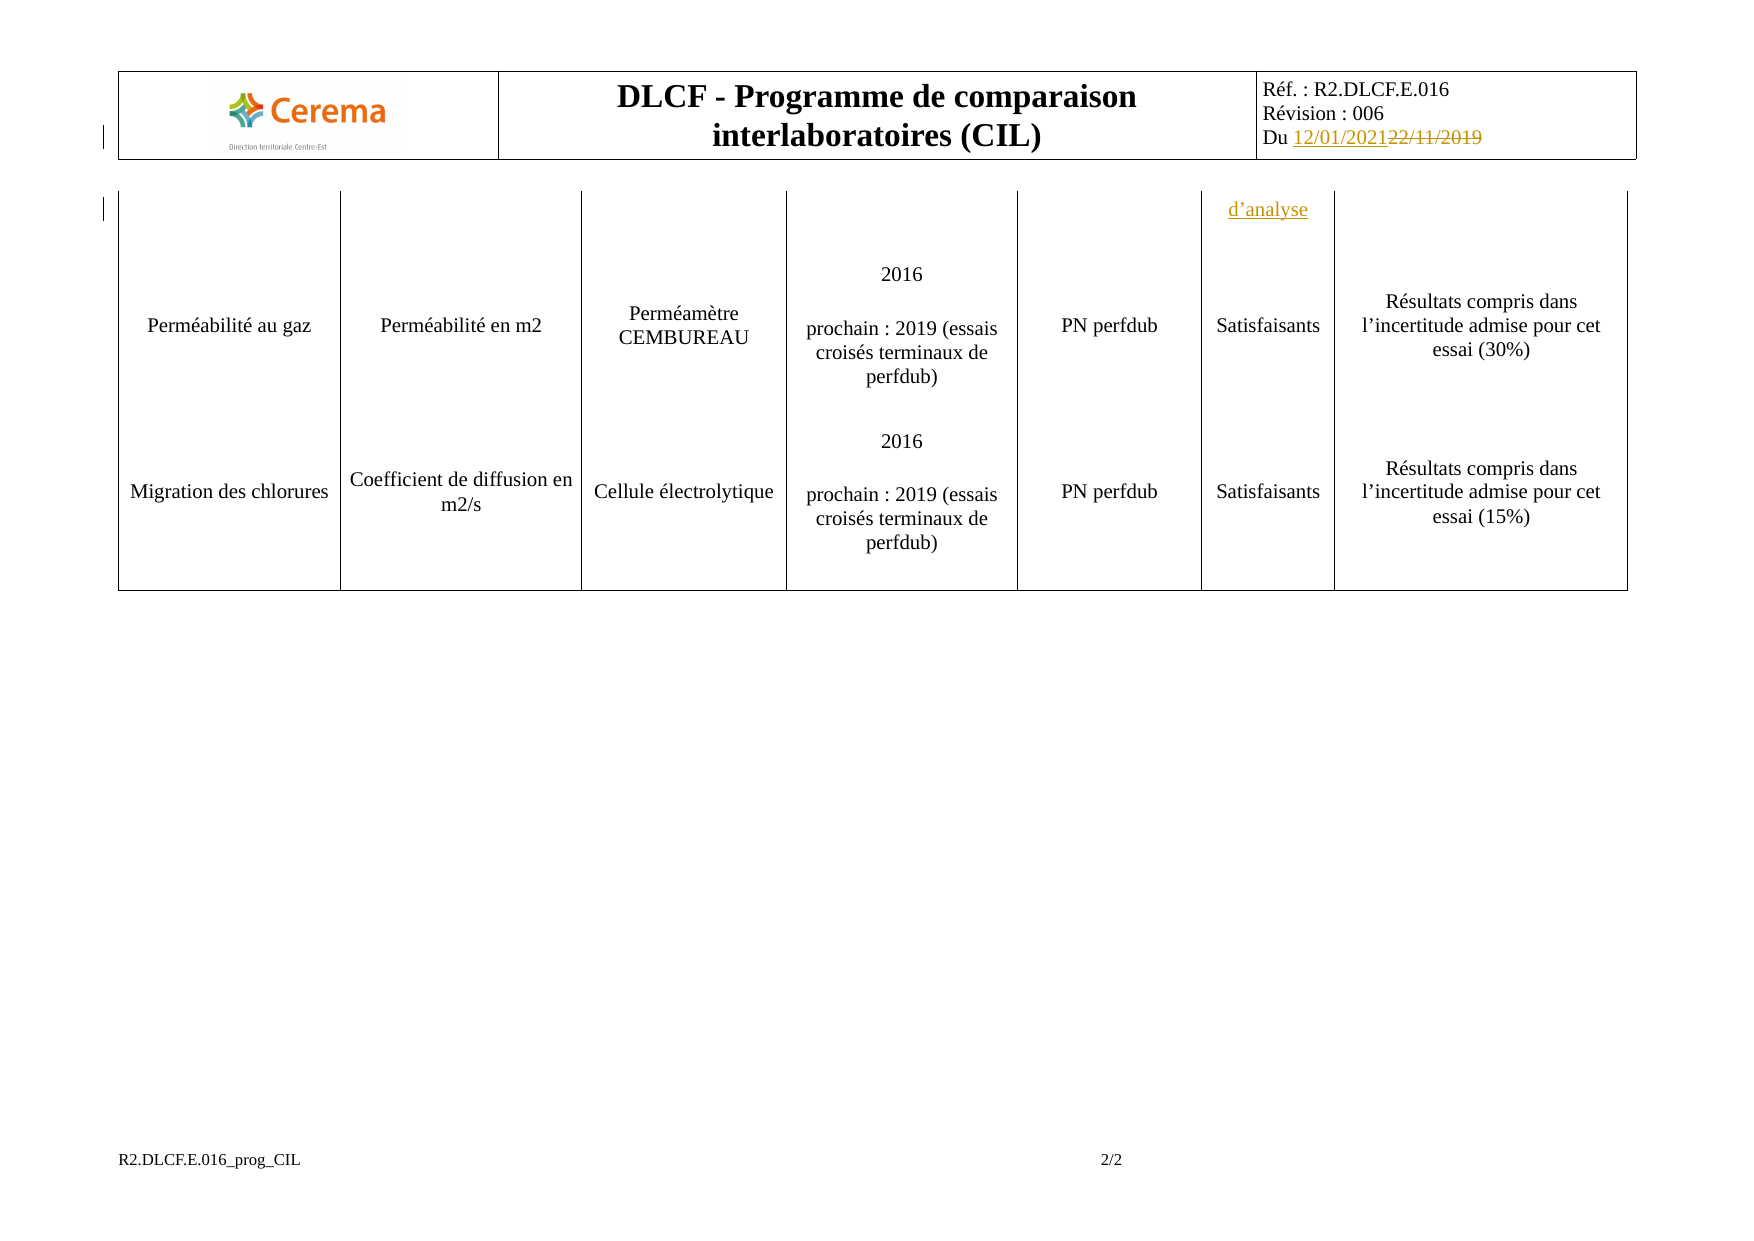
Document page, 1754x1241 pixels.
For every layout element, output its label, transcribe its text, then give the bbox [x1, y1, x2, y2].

table_cell Résultats compris dans l’incertitude admise pour cet essai (15%) [1335, 423, 1627, 589]
table_cell 2016 prochain : 2019 (essais croisés terminaux de perfdub) [787, 423, 1017, 589]
table_cell d’analyse [1202, 191, 1334, 256]
table_cell 2016 prochain : 2019 (essais croisés terminaux de perfdub) [787, 256, 1017, 423]
table_cell Perméamètre CEMBUREAU [582, 256, 786, 423]
table_cell Satisfaisants [1202, 423, 1334, 589]
table_cell PN perfdub [1018, 256, 1201, 423]
table_cell [787, 191, 1017, 256]
table_cell PN perfdub [1018, 423, 1201, 589]
table_cell [119, 191, 340, 256]
table_cell Satisfaisants [1202, 256, 1334, 423]
table_cell Perméabilité au gaz [119, 256, 340, 423]
table_cell [582, 191, 786, 256]
picture [213, 76, 402, 154]
table_cell [1018, 191, 1201, 256]
table_cell Coefficient de diffusion en m2/s [341, 423, 581, 589]
table_cell Migration des chlorures [119, 423, 340, 589]
table_cell [1335, 191, 1627, 256]
table_cell Cellule électrolytique [582, 423, 786, 589]
table_cell Perméabilité en m2 [341, 256, 581, 423]
table_cell [341, 191, 581, 256]
table_cell Résultats compris dans l’incertitude admise pour cet essai (30%) [1335, 256, 1627, 423]
